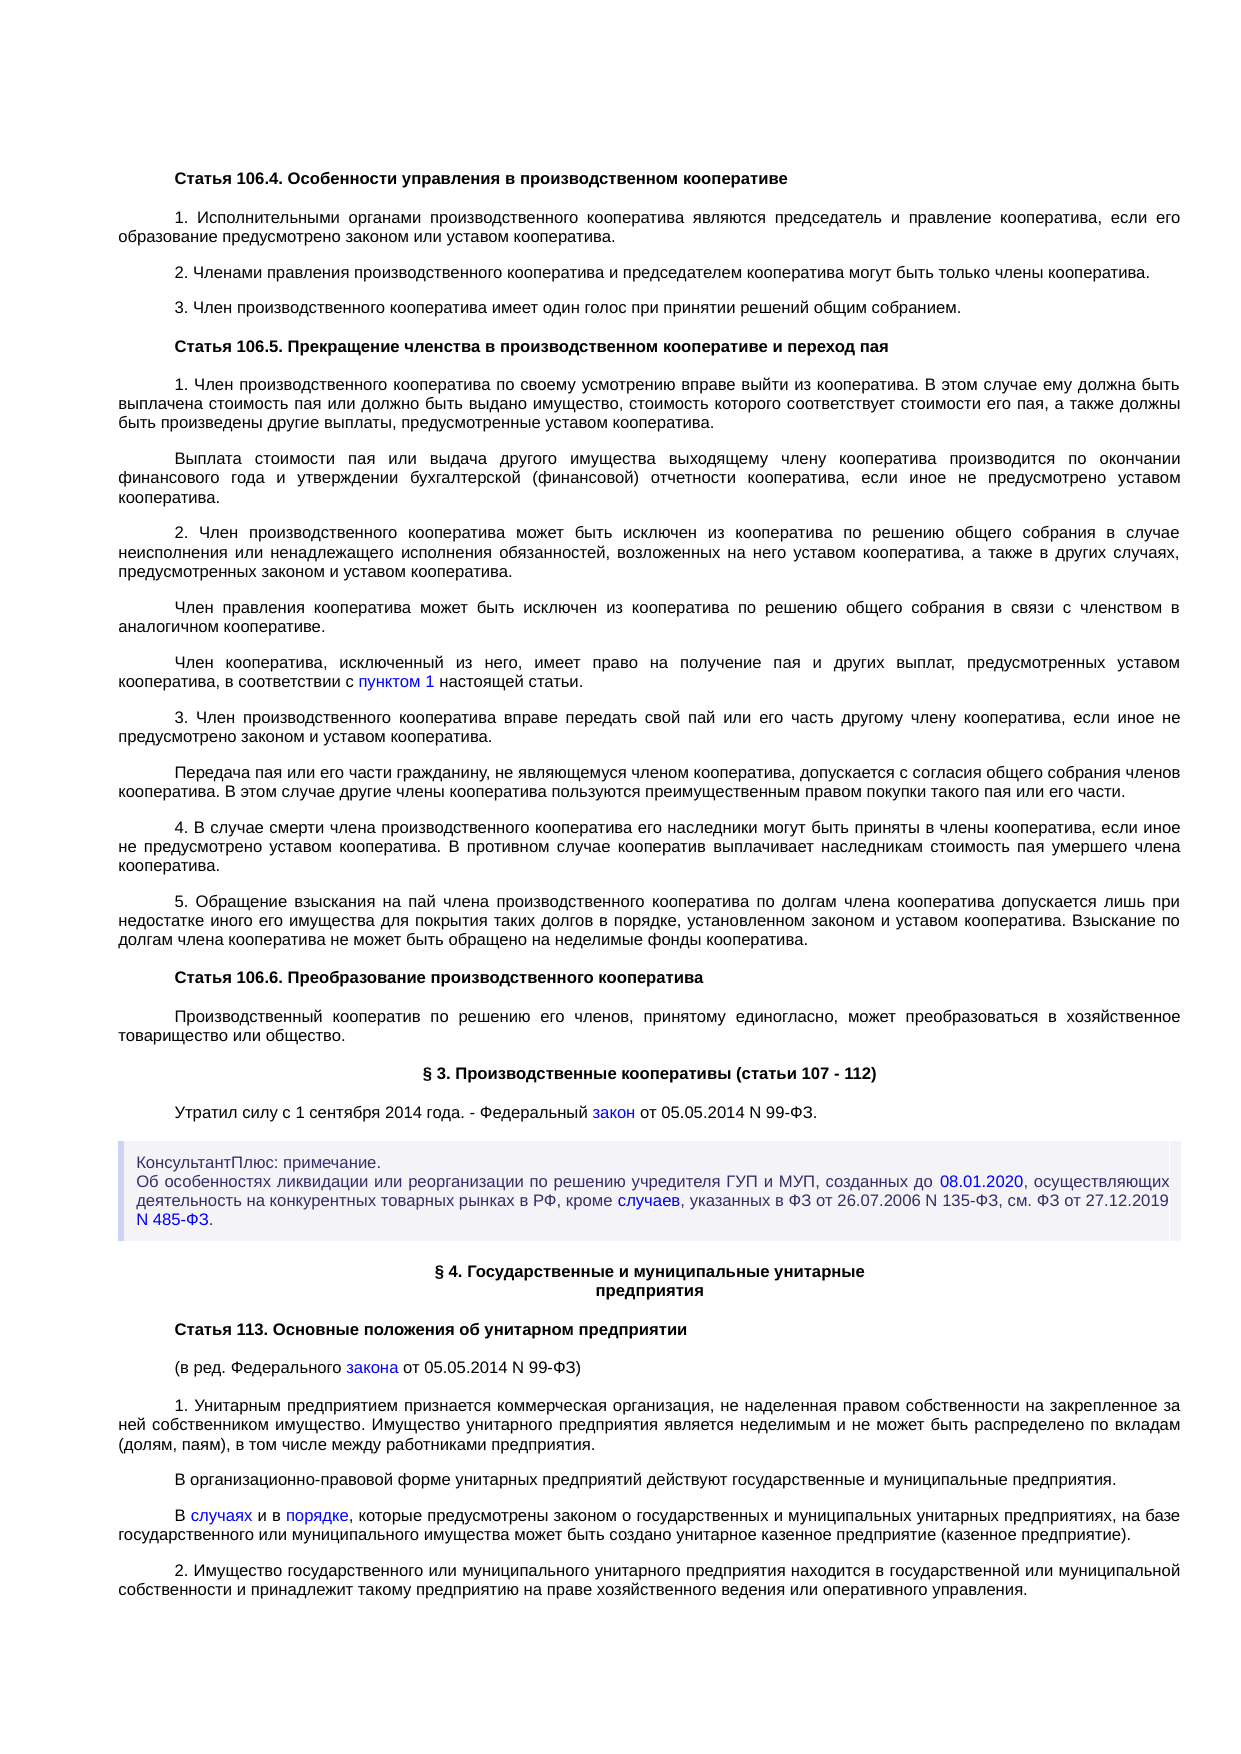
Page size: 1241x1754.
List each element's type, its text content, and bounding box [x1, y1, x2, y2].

text 2. Член производственного кооператива может быть исключен из кооператива по решению общего собрания в случае неисполнения или ненадлежащего исполнения обязанностей, возложенных на него уставом кооператива, а также в других случаях, предусмотренных законом и уставом кооператива. [118, 523, 1181, 581]
text 3. Член производственного кооператива вправе передать свой пай или его часть другому члену кооператива, если иное не предусмотрено законом и уставом кооператива. [118, 707, 1181, 746]
subtitle § 3. Производственные кооперативы (статьи 107 - 112) [118, 1064, 1181, 1083]
text 4. В случае смерти члена производственного кооператива его наследники могут быть приняты в члены кооператива, если иное не предусмотрено уставом кооператива. В противном случае кооператив выплачивает наследникам стоимость пая умершего члена кооператива. [118, 817, 1181, 875]
text предприятия [118, 1281, 1181, 1300]
text 1. Член производственного кооператива по своему усмотрению вправе выйти из кооператива. В этом случае ему должна быть выплачена стоимость пая или должно быть выдано имущество, стоимость которого соответствует стоимости его пая, а также должны быть произведены другие выплаты, предусмотренные уставом кооператива. [118, 375, 1181, 432]
text В организационно-правовой форме унитарных предприятий действуют государственные и муниципальные предприятия. [118, 1470, 1181, 1489]
text (в ред. Федерального закона от 05.05.2014 N 99-ФЗ) [118, 1358, 1181, 1377]
text 2. Имущество государственного или муниципального унитарного предприятия находится в государственной или муниципальной собственности и принадлежит такому предприятию на праве хозяйственного ведения или оперативного управления. [118, 1561, 1181, 1599]
text Производственный кооператив по решению его членов, принятому единогласно, может преобразоваться в хозяйственное товарищество или общество. [118, 1007, 1181, 1045]
subtitle § 4. Государственные и муниципальные унитарные [118, 1262, 1181, 1281]
subtitle Статья 106.6. Преобразование производственного кооператива [118, 968, 1181, 987]
text Утратил силу с 1 сентября 2014 года. - Федеральный закон от 05.05.2014 N 99-ФЗ. [118, 1102, 1181, 1122]
table_header [118, 1141, 124, 1241]
text 2. Членами правления производственного кооператива и председателем кооператива могут быть только члены кооператива. [118, 262, 1181, 282]
text 1. Унитарным предприятием признается коммерческая организация, не наделенная правом собственности на закрепленное за ней собственником имущество. Имущество унитарного предприятия является неделимым и не может быть распределено по вкладам (долям, паям), в том числе между работниками предприятия. [118, 1396, 1181, 1453]
table_header [124, 1141, 136, 1241]
text Выплата стоимости пая или выдача другого имущества выходящему члену кооператива производится по окончании финансового года и утверждении бухгалтерской (финансовой) отчетности кооператива, если иное не предусмотрено уставом кооператива. [118, 449, 1181, 507]
subtitle Статья 113. Основные положения об унитарном предприятии [118, 1319, 1181, 1338]
text Передача пая или его части гражданину, не являющемуся членом кооператива, допускается с согласия общего собрания членов кооператива. В этом случае другие члены кооператива пользуются преимущественным правом покупки такого пая или его части. [118, 762, 1181, 801]
subtitle Статья 106.5. Прекращение членства в производственном кооперативе и переход пая [118, 337, 1181, 356]
table_header [1170, 1141, 1181, 1241]
subtitle Статья 106.4. Особенности управления в производственном кооперативе [118, 169, 1181, 188]
text Член правления кооператива может быть исключен из кооператива по решению общего собрания в связи с членством в аналогичном кооперативе. [118, 597, 1181, 636]
text Член кооператива, исключенный из него, имеет право на получение пая и других выплат, предусмотренных уставом кооператива, в соответствии с пунктом 1 настоящей статьи. [118, 652, 1181, 691]
table_header КонсультантПлюс: примечание. Об особенностях ликвидации или реорганизации по решению учредителя ГУП и МУП, созданных до 08.01.2020, осуществляющих деятельность на конкурентных товарных рынках в РФ, кроме случаев, указанных в ФЗ от 26.07.2006 N 135-ФЗ, см. ФЗ от 27.12.2019 N 485-ФЗ. [136, 1141, 1169, 1241]
text 1. Исполнительными органами производственного кооператива являются председатель и правление кооператива, если его образование предусмотрено законом или уставом кооператива. [118, 207, 1181, 246]
text В случаях и в порядке, которые предусмотрены законом о государственных и муниципальных унитарных предприятиях, на базе государственного или муниципального имущества может быть создано унитарное казенное предприятие (казенное предприятие). [118, 1506, 1181, 1544]
text 5. Обращение взыскания на пай члена производственного кооператива по долгам члена кооператива допускается лишь при недостатке иного его имущества для покрытия таких долгов в порядке, установленном законом и уставом кооператива. Взыскание по долгам члена кооператива не может быть обращено на неделимые фонды кооператива. [118, 892, 1181, 949]
text 3. Член производственного кооператива имеет один голос при принятии решений общим собранием. [118, 298, 1181, 317]
